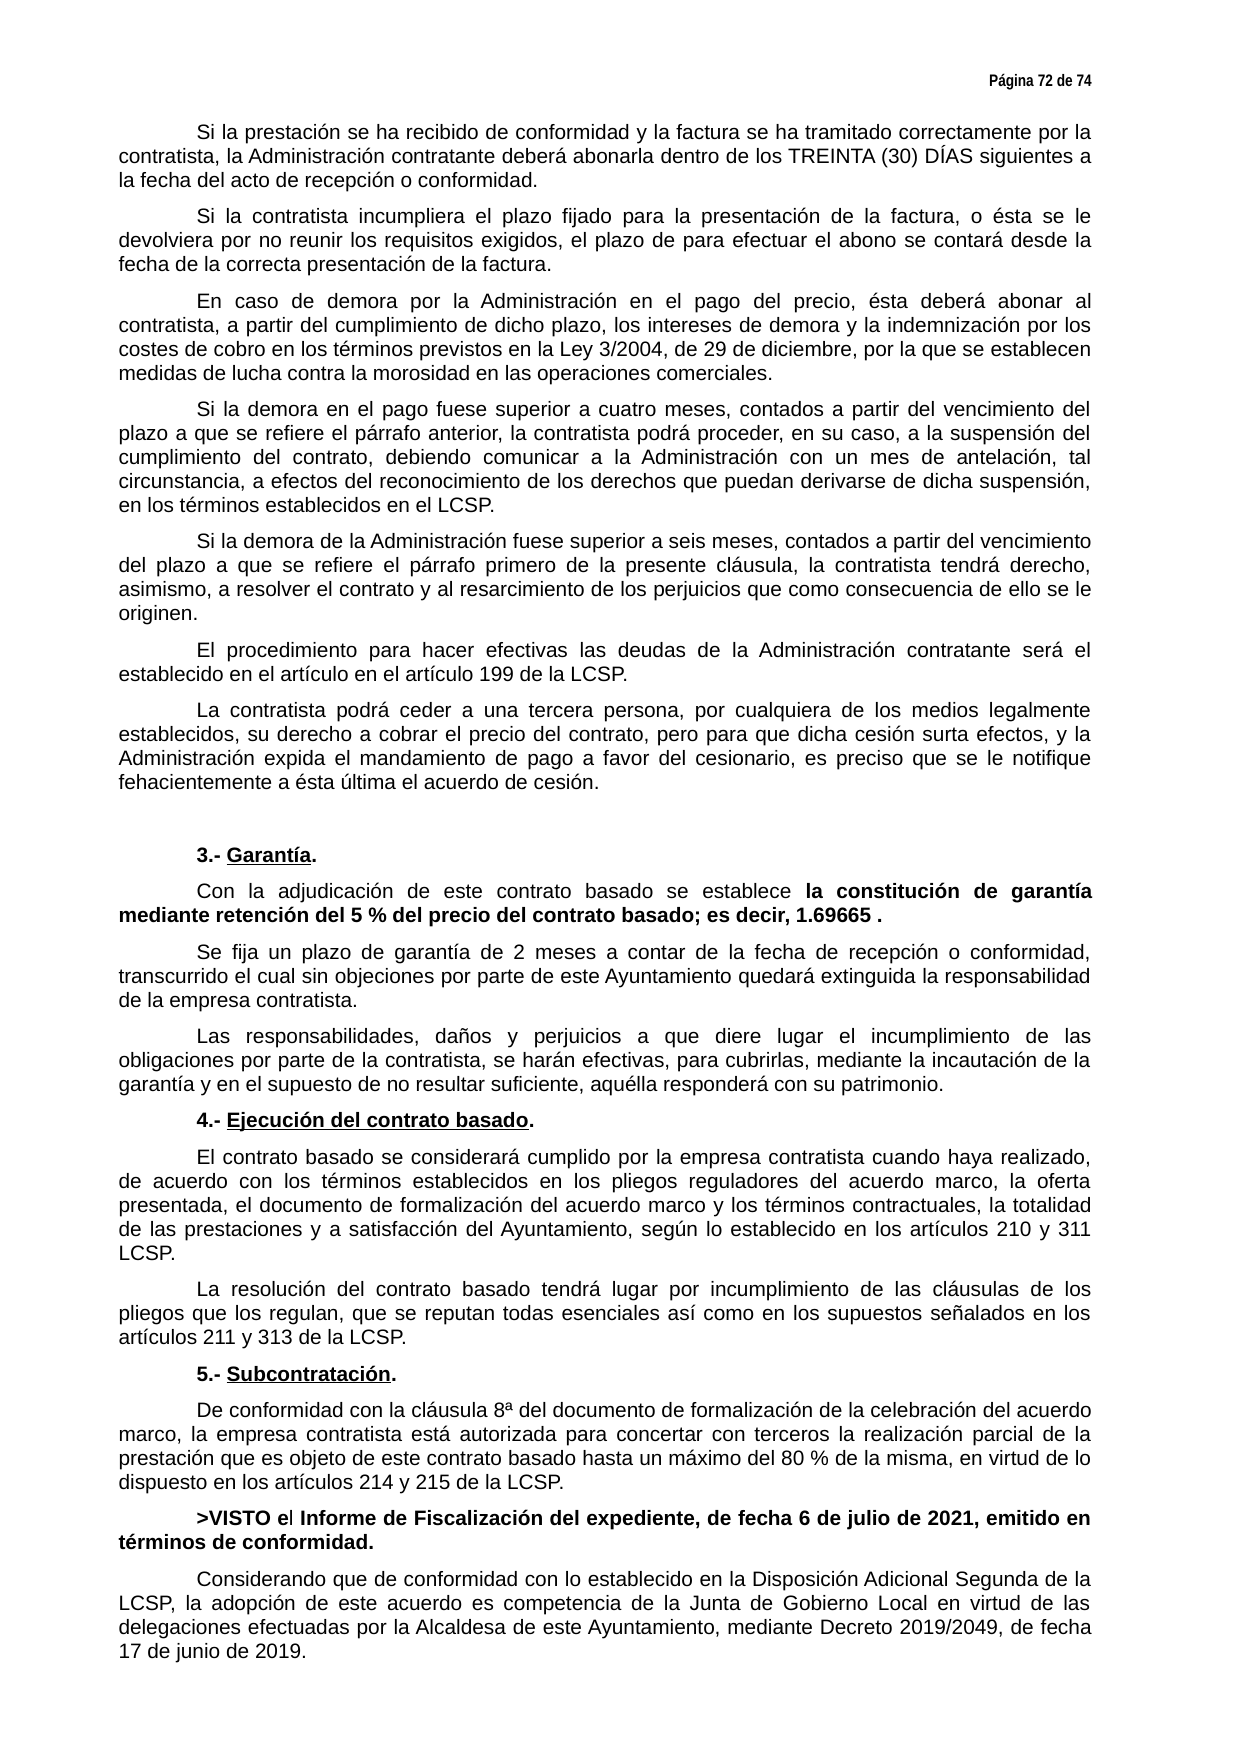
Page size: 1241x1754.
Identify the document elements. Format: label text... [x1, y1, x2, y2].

text Si la demora de la Administración fuese superior a seis meses, contados a partir del vencimiento del plazo a que se refiere el párrafo primero de la presente cláusula, la contratista tendrá derecho, asimismo, a resolver el contrato y al resarcimiento de los perjuicios que como consecuencia de ello se le originen. [118, 529, 1092, 625]
text 3.- Garantía. [118, 843, 1092, 867]
text Si la prestación se ha recibido de conformidad y la factura se ha tramitado correctamente por la contratista, la Administración contratante deberá abonarla dentro de los TREINTA (30) DÍAS siguientes a la fecha del acto de recepción o conformidad. [118, 120, 1092, 192]
text La resolución del contrato basado tendrá lugar por incumplimiento de las cláusulas de los pliegos que los regulan, que se reputan todas esenciales así como en los supuestos señalados en los artículos 211 y 313 de la LCSP. [118, 1277, 1092, 1349]
text Considerando que de conformidad con lo establecido en la Disposición Adicional Segunda de la LCSP, la adopción de este acuerdo es competencia de la Junta de Gobierno Local en virtud de las delegaciones efectuadas por la Alcaldesa de este Ayuntamiento, mediante Decreto 2019/2049, de fecha 17 de junio de 2019. [118, 1567, 1092, 1662]
text Si la contratista incumpliera el plazo fijado para la presentación de la factura, o ésta se le devolviera por no reunir los requisitos exigidos, el plazo de para efectuar el abono se contará desde la fecha de la correcta presentación de la factura. [118, 204, 1092, 276]
text Si la demora en el pago fuese superior a cuatro meses, contados a partir del vencimiento del plazo a que se refiere el párrafo anterior, la contratista podrá proceder, en su caso, a la suspensión del cumplimiento del contrato, debiendo comunicar a la Administración con un mes de antelación, tal circunstancia, a efectos del reconocimiento de los derechos que puedan derivarse de dicha suspensión, en los términos establecidos en el LCSP. [118, 397, 1092, 517]
text 4.- Ejecución del contrato basado. [118, 1108, 1092, 1132]
text >VISTO el Informe de Fiscalización del expediente, de fecha 6 de julio de 2021, emitido en términos de conformidad. [118, 1506, 1092, 1554]
text El procedimiento para hacer efectivas las deudas de la Administración contratante será el establecido en el artículo en el artículo 199 de la LCSP. [118, 637, 1092, 685]
text 5.- Subcontratación. [118, 1361, 1092, 1385]
text De conformidad con la cláusula 8ª del documento de formalización de la celebración del acuerdo marco, la empresa contratista está autorizada para concertar con terceros la realización parcial de la prestación que es objeto de este contrato basado hasta un máximo del 80 % de la misma, en virtud de lo dispuesto en los artículos 214 y 215 de la LCSP. [118, 1398, 1092, 1494]
text El contrato basado se considerará cumplido por la empresa contratista cuando haya realizado, de acuerdo con los términos establecidos en los pliegos reguladores del acuerdo marco, la oferta presentada, el documento de formalización del acuerdo marco y los términos contractuales, la totalidad de las prestaciones y a satisfacción del Ayuntamiento, según lo establecido en los artículos 210 y 311 LCSP. [118, 1145, 1092, 1264]
text Las responsabilidades, daños y perjuicios a que diere lugar el incumplimiento de las obligaciones por parte de la contratista, se harán efectivas, para cubrirlas, mediante la incautación de la garantía y en el supuesto de no resultar suficiente, aquélla responderá con su patrimonio. [118, 1024, 1092, 1096]
text Se fija un plazo de garantía de 2 meses a contar de la fecha de recepción o conformidad, transcurrido el cual sin objeciones por parte de este Ayuntamiento quedará extinguida la responsabilidad de la empresa contratista. [118, 939, 1092, 1011]
text La contratista podrá ceder a una tercera persona, por cualquiera de los medios legalmente establecidos, su derecho a cobrar el precio del contrato, pero para que dicha cesión surta efectos, y la Administración expida el mandamiento de pago a favor del cesionario, es preciso que se le notifique fehacientemente a ésta última el acuerdo de cesión. [118, 698, 1092, 794]
text Con la adjudicación de este contrato basado se establece la constitución de garantía mediante retención del 5 % del precio del contrato basado; es decir, 1.69665 . [118, 879, 1092, 927]
text En caso de demora por la Administración en el pago del precio, ésta deberá abonar al contratista, a partir del cumplimiento de dicho plazo, los intereses de demora y la indemnización por los costes de cobro en los términos previstos en la Ley 3/2004, de 29 de diciembre, por la que se establecen medidas de lucha contra la morosidad en las operaciones comerciales. [118, 288, 1092, 384]
